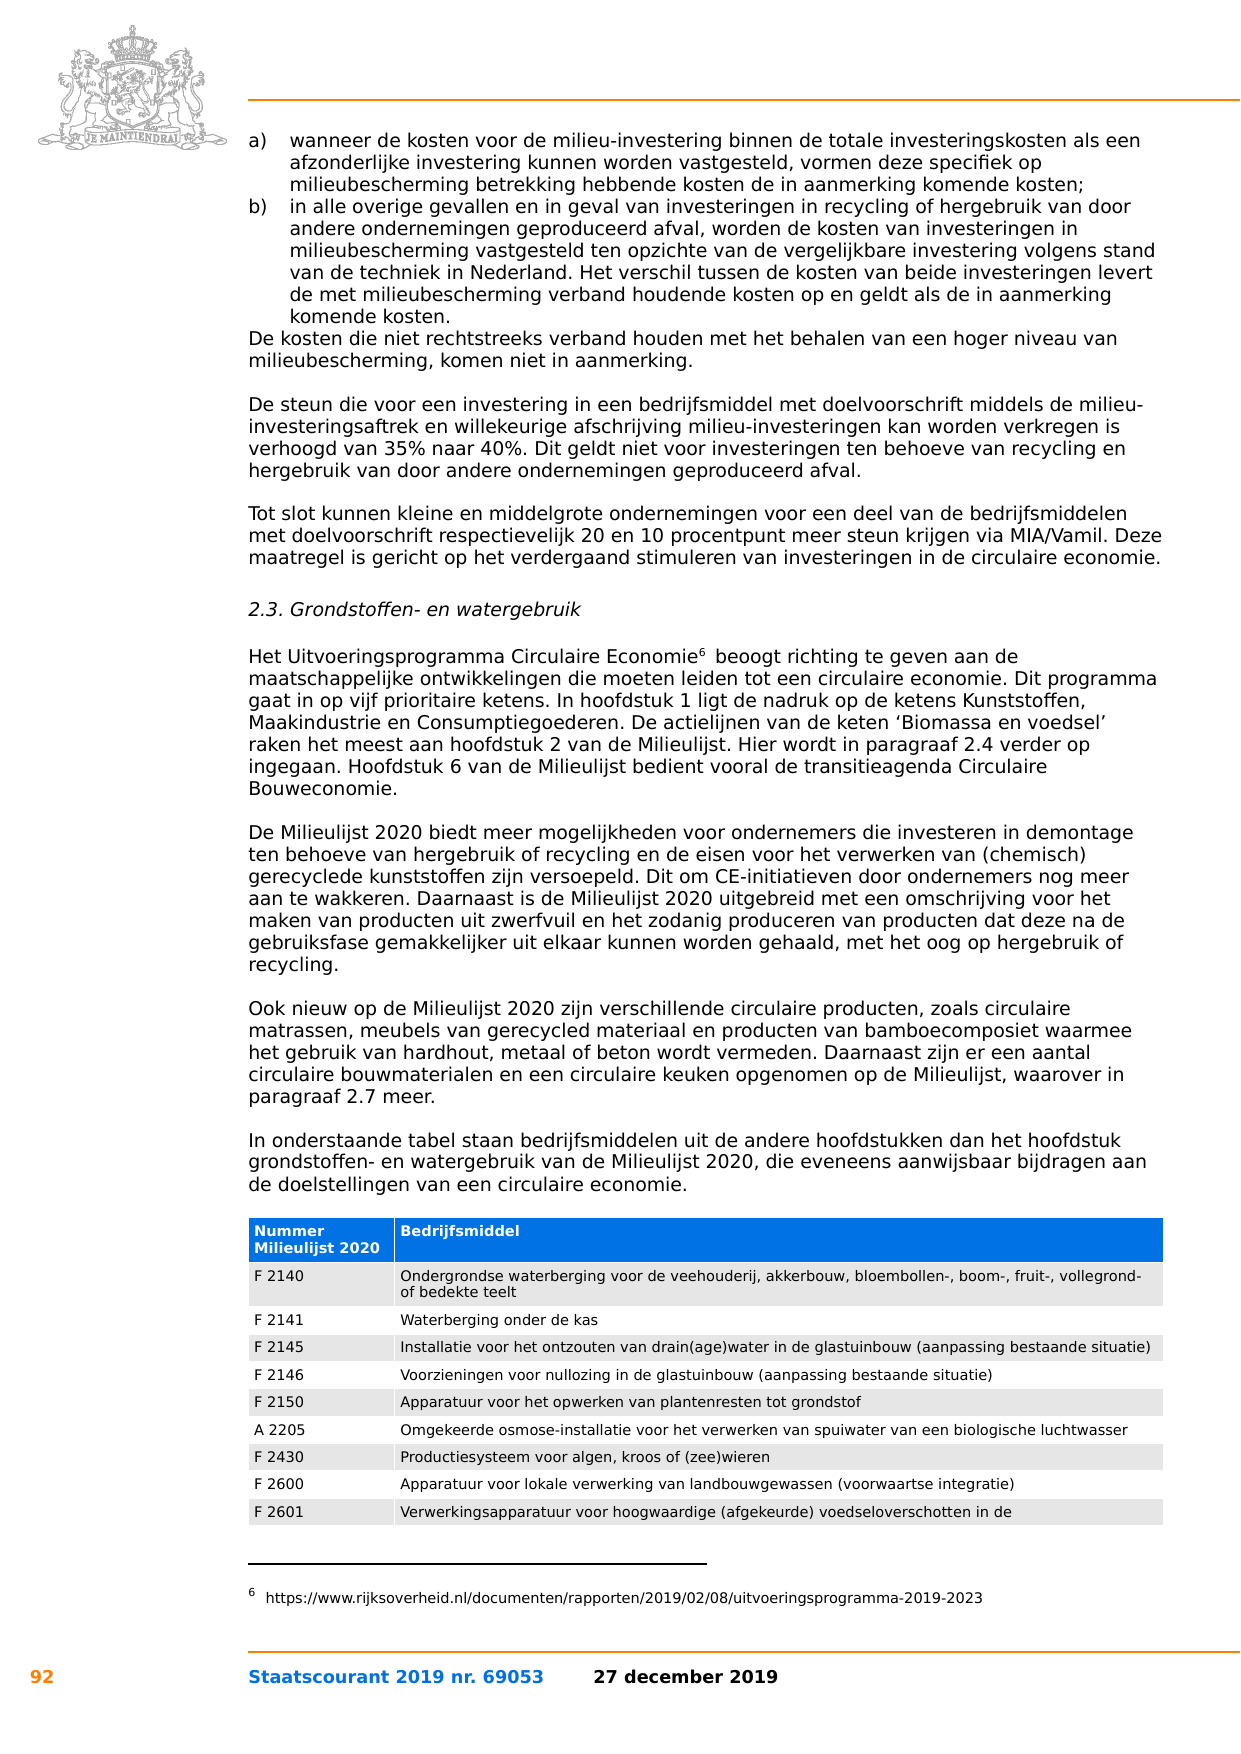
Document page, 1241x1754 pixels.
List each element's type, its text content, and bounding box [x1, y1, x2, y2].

text Ook nieuw op de Milieulijst 2020 zijn verschillende circulaire producten, zoals circulaire matrassen, meubels van gerecycled materiaal en producten van bamboecomposiet waarmee het gebruik van hardhout, metaal of beton wordt vermeden. Daarnaast zijn er een aantal circulaire bouwmaterialen en een circulaire keuken opgenomen op de Milieulijst, waarover in paragraaf 2.7 meer. [248, 998, 1163, 1108]
text b) in alle overige gevallen en in geval van investeringen in recycling of hergebruik van door andere ondernemingen geproduceerd afval, worden de kosten van investeringen in milieubescherming vastgesteld ten opzichte van de vergelijkbare investering volgens stand van de techniek in Nederland. Het verschil tussen de kosten van beide investeringen levert de met milieubescherming verband houdende kosten op en geldt als de in aanmerking komende kosten. [248, 196, 1163, 328]
table_cell F 2430 [249, 1444, 394, 1470]
table_cell Voorzieningen voor nullozing in de glastuinbouw (aanpassing bestaande situatie) [395, 1362, 1163, 1388]
table_cell F 2146 [249, 1362, 394, 1388]
table_cell Omgekeerde osmose-installatie voor het verwerken van spuiwater van een biologische luchtwasser [395, 1417, 1163, 1443]
text Tot slot kunnen kleine en middelgrote ondernemingen voor een deel van de bedrijfsmiddelen met doelvoorschrift respectievelijk 20 en 10 procentpunt meer steun krijgen via MIA/Vamil. Deze maatregel is gericht op het verdergaand stimuleren van investeringen in de circulaire economie. [248, 503, 1163, 569]
table_cell Productiesysteem voor algen, kroos of (zee)wieren [395, 1444, 1163, 1470]
table_header Nummer Milieulijst 2020 [249, 1218, 394, 1262]
text In onderstaande tabel staan bedrijfsmiddelen uit de andere hoofdstukken dan het hoofdstuk grondstoffen- en watergebruik van de Milieulijst 2020, die eveneens aanwijsbaar bijdragen aan de doelstellingen van een circulaire economie. [248, 1129, 1163, 1195]
text De kosten die niet rechtstreeks verband houden met het behalen van een hoger niveau van milieubescherming, komen niet in aanmerking. [248, 328, 1163, 372]
table_cell F 2601 [249, 1499, 394, 1525]
table_cell Apparatuur voor lokale verwerking van landbouwgewassen (voorwaartse integratie) [395, 1471, 1163, 1498]
table_cell F 2141 [249, 1307, 394, 1333]
text a) wanneer de kosten voor de milieu-investering binnen de totale investeringskosten als een afzonderlijke investering kunnen worden vastgesteld, vormen deze specifiek op milieubescherming betrekking hebbende kosten de in aanmerking komende kosten; [248, 130, 1163, 196]
text Het Uitvoeringsprogramma Circulaire Economie beoogt richting te geven aan de maatschappelijke ontwikkelingen die moeten leiden tot een circulaire economie. Dit programma gaat in op vijf prioritaire ketens. In hoofdstuk 1 ligt de nadruk op de ketens Kunststoffen, Maakindustrie en Consumptiegoederen. De actielijnen van de keten ‘Biomassa en voedsel’ raken het meest aan hoofdstuk 2 van de Milieulijst. Hier wordt in paragraaf 2.4 verder op ingegaan. Hoofdstuk 6 van de Milieulijst bedient vooral de transitieagenda Circulaire Bouweconomie. [248, 646, 1163, 800]
table_cell Apparatuur voor het opwerken van plantenresten tot grondstof [395, 1389, 1163, 1416]
table_cell F 2145 [249, 1335, 394, 1361]
subtitle 2.3. Grondstoffen- en watergebruik [248, 599, 1163, 621]
text https://www.rijksoverheid.nl/documenten/rapporten/2019/02/08/uitvoeringsprogramma-2019-2023 [248, 1586, 1163, 1608]
table_cell Installatie voor het ontzouten van drain(age)water in de glastuinbouw (aanpassing bestaande situatie) [395, 1335, 1163, 1361]
table_cell Verwerkingsapparatuur voor hoogwaardige (afgekeurde) voedseloverschotten in de [395, 1499, 1163, 1525]
picture [38, 25, 227, 150]
text De steun die voor een investering in een bedrijfsmiddel met doelvoorschrift middels de milieu-investeringsaftrek en willekeurige afschrijving milieu-investeringen kan worden verkregen is verhoogd van 35% naar 40%. Dit geldt niet voor investeringen ten behoeve van recycling en hergebruik van door andere ondernemingen geproduceerd afval. [248, 393, 1163, 481]
table_cell Waterberging onder de kas [395, 1307, 1163, 1333]
table_cell F 2600 [249, 1471, 394, 1498]
table_cell Ondergrondse waterberging voor de veehouderij, akkerbouw, bloembollen-, boom-, fruit-, vollegrond- of bedekte teelt [395, 1263, 1163, 1306]
table_cell F 2140 [249, 1263, 394, 1306]
table_cell A 2205 [249, 1417, 394, 1443]
table_cell F 2150 [249, 1389, 394, 1416]
table_header Bedrijfsmiddel [395, 1218, 1163, 1262]
text De Milieulijst 2020 biedt meer mogelijkheden voor ondernemers die investeren in demontage ten behoeve van hergebruik of recycling en de eisen voor het verwerken van (chemisch) gerecyclede kunststoffen zijn versoepeld. Dit om CE-initiatieven door ondernemers nog meer aan te wakkeren. Daarnaast is de Milieulijst 2020 uitgebreid met een omschrijving voor het maken van producten uit zwerfvuil en het zodanig produceren van producten dat deze na de gebruiksfase gemakkelijker uit elkaar kunnen worden gehaald, met het oog op hergebruik of recycling. [248, 822, 1163, 976]
